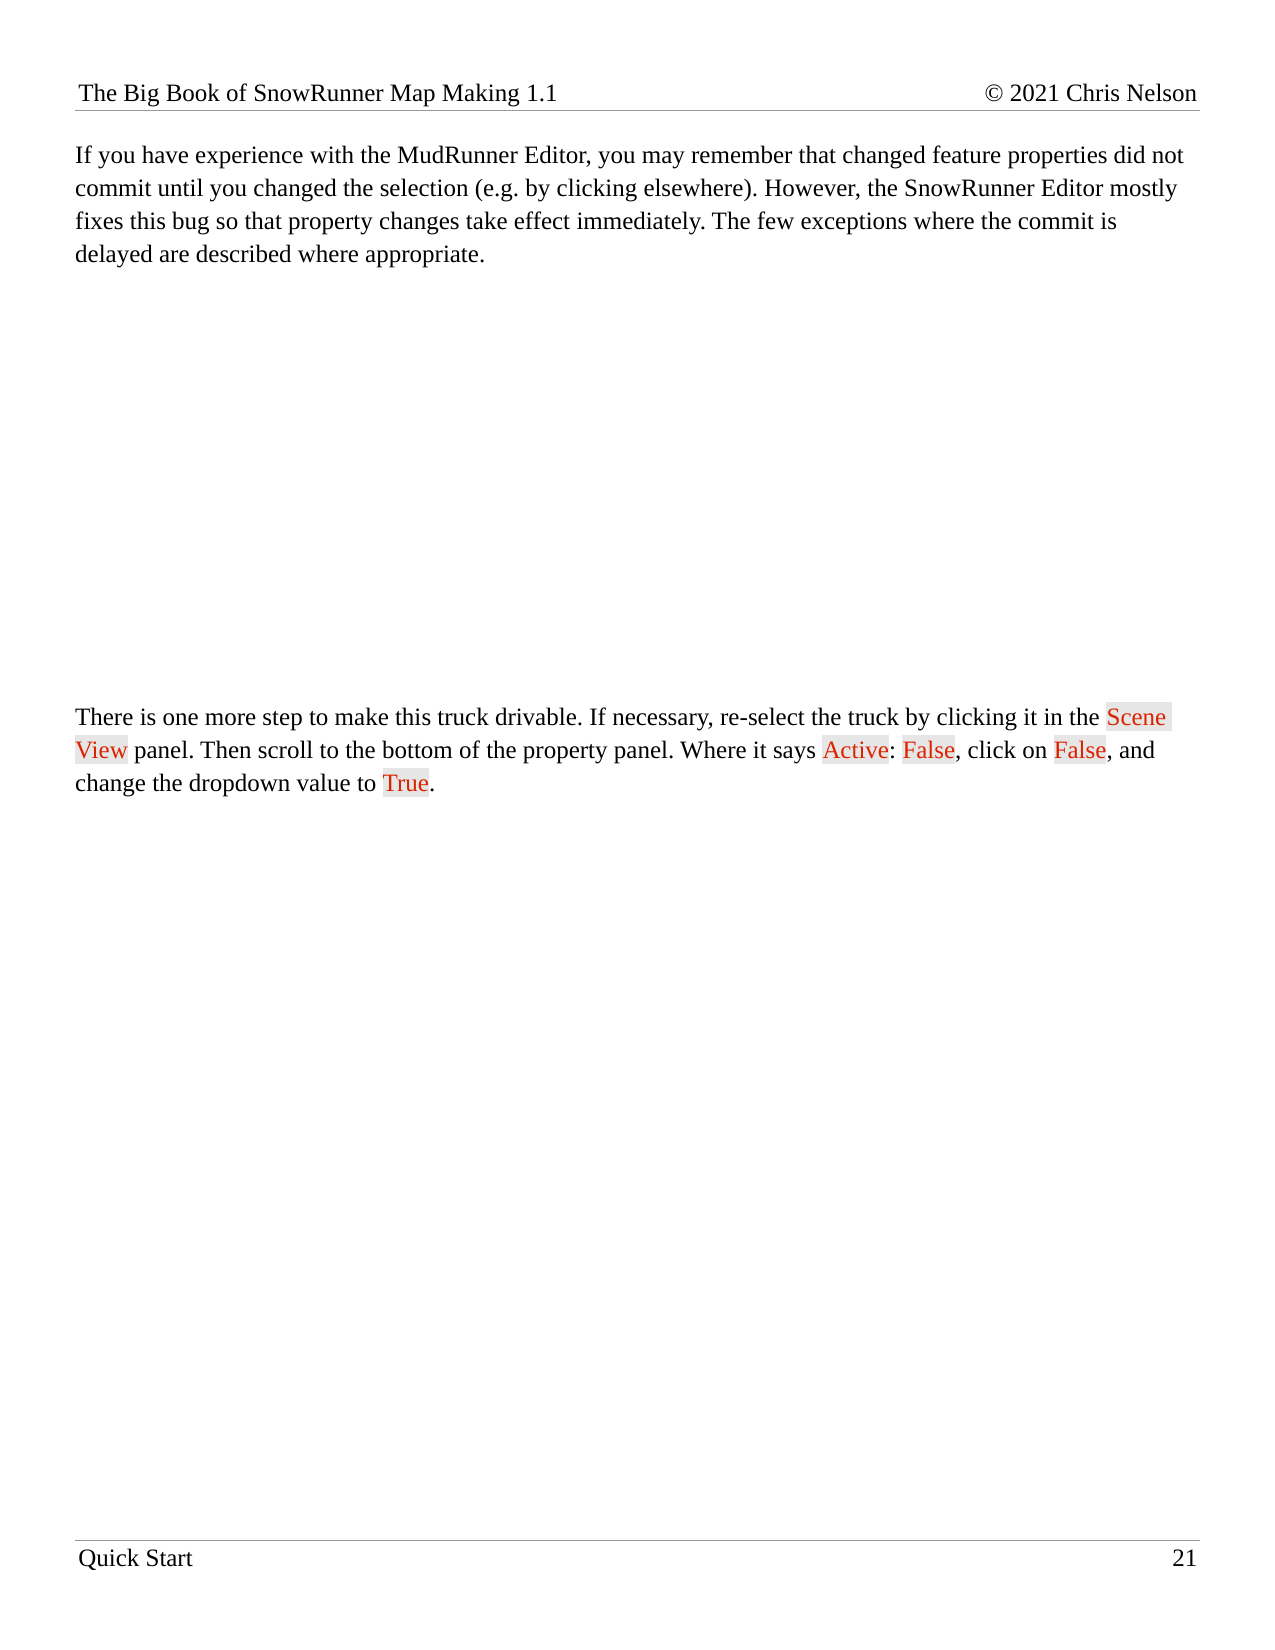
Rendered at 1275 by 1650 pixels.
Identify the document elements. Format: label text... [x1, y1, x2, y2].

text If you have experience with the MudRunner Editor, you may remember that changed feature properties did not commit until you changed the selection (e.g. by clicking elsewhere). However, the SnowRunner Editor mostly fixes this bug so that property changes take effect immediately. The few exceptions where the commit is delayed are described where appropriate. [75, 140, 1200, 268]
text There is one more step to make this truck drivable. If necessary, re-select the truck by clicking it in the Scene View panel. Then scroll to the bottom of the property panel. Where it says Active: False, click on False, and change the dropdown value to True. [75, 702, 1200, 797]
